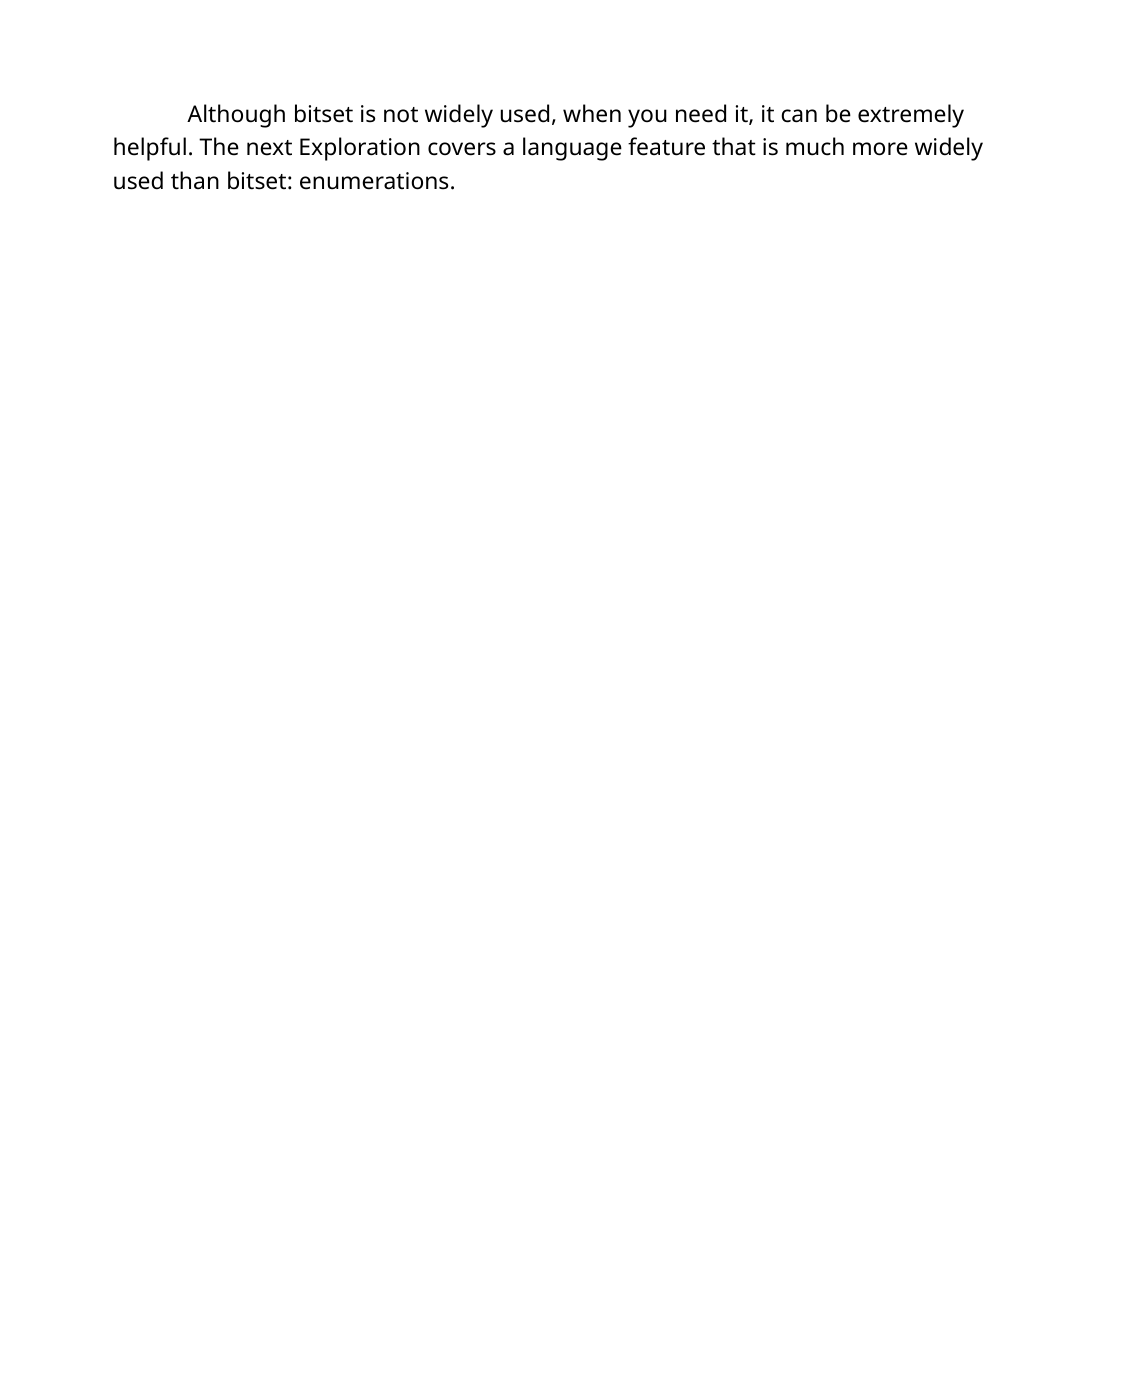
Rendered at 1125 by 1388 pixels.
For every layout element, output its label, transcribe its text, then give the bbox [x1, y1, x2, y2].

text Although bitset is not widely used, when you need it, it can be extremely helpful. The next Exploration covers a language feature that is much more widely used than bitset: enumerations. [112, 96, 1012, 196]
